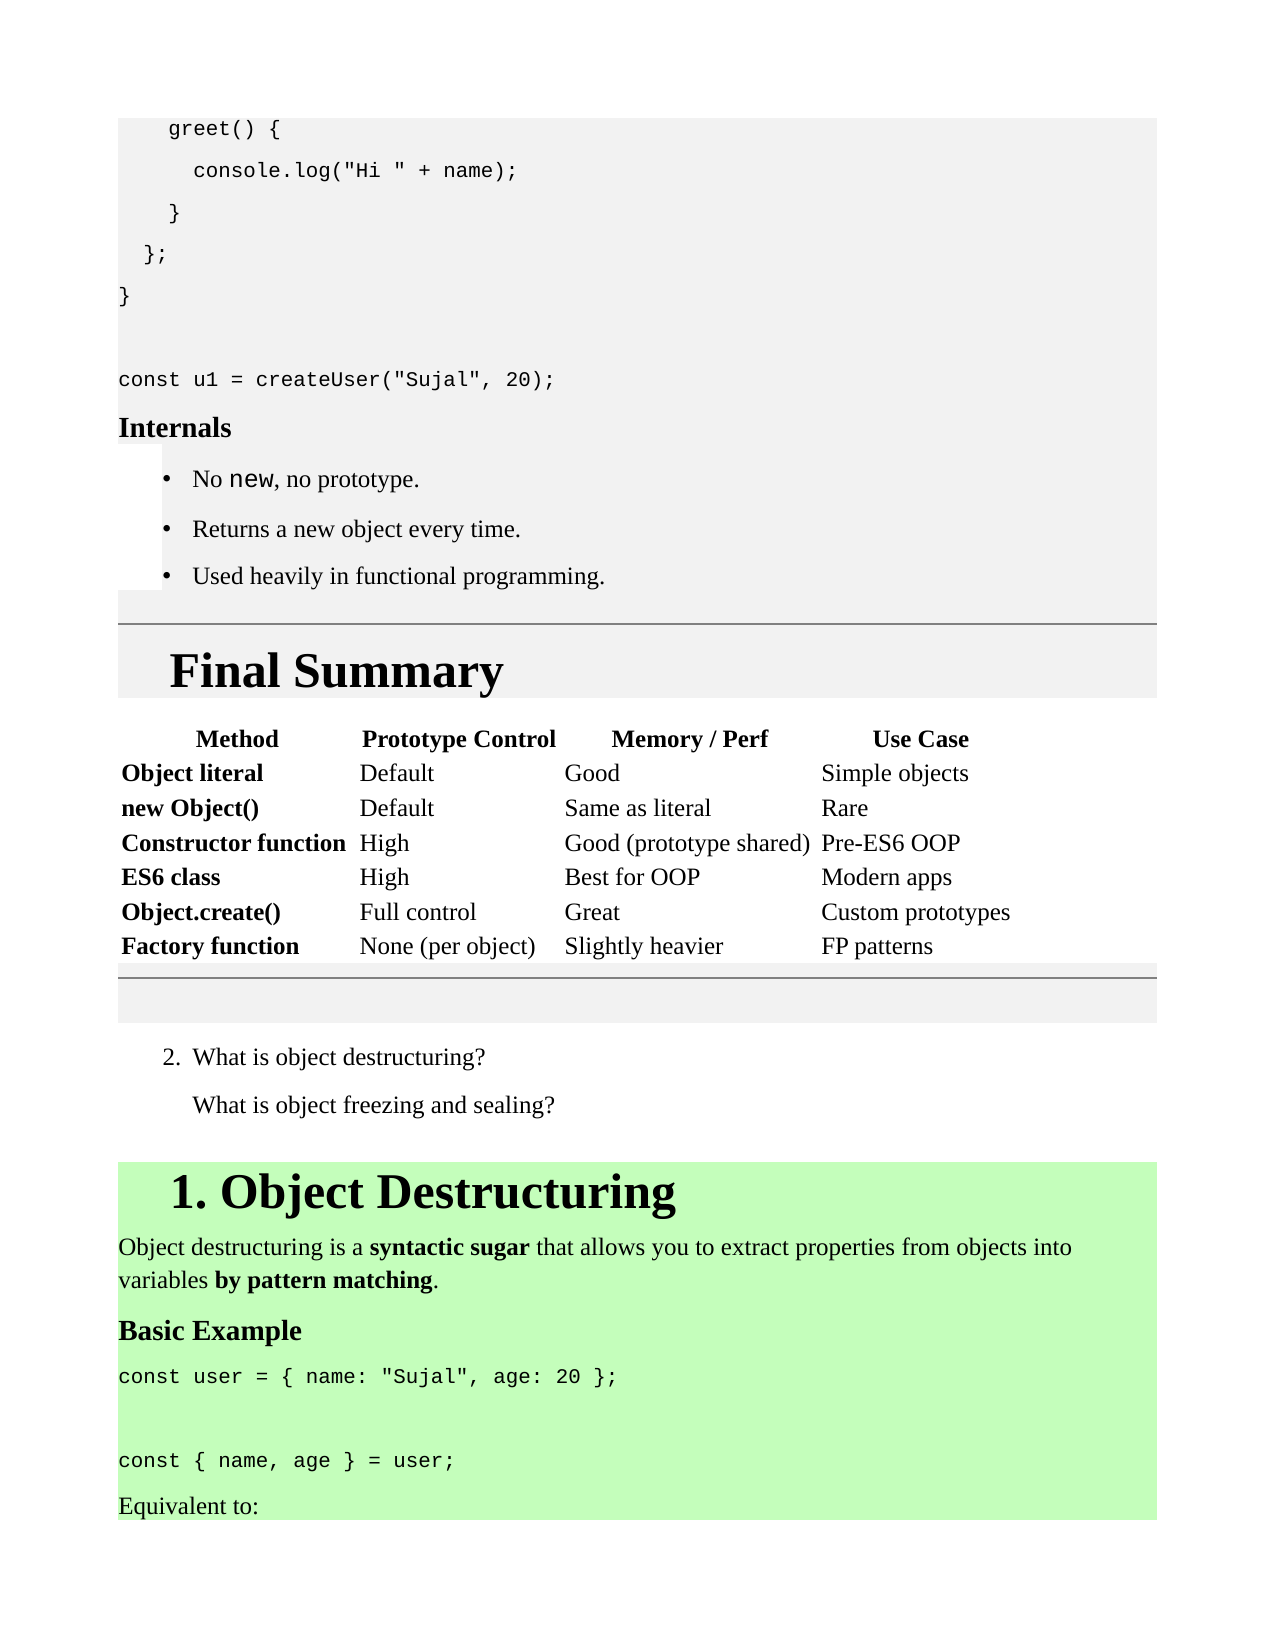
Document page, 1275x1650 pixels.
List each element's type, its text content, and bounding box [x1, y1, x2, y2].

table_cell Good [561, 756, 818, 790]
subtitle Basic Example [118, 1313, 1157, 1346]
table_cell None (per object) [356, 929, 561, 963]
table_cell Simple objects [818, 756, 1023, 790]
text const u1 = createUser("Sujal", 20); [118, 369, 1157, 392]
table_cell Object.create() [118, 894, 356, 928]
table_cell Constructor function [118, 825, 356, 859]
list What is object destructuring? [162, 1042, 1157, 1071]
text Object destructuring is a syntactic sugar that allows you to extract properties from objects into variables by pattern matching. [118, 1232, 1157, 1294]
table_cell Great [561, 894, 818, 928]
table_cell Default [356, 790, 561, 825]
table_cell High [356, 825, 561, 859]
table_cell Slightly heavier [561, 929, 818, 963]
table_cell FP patterns [818, 929, 1023, 963]
subtitle ✅ 1. Object Destructuring [118, 1162, 1157, 1220]
list Returns a new object every time. [162, 514, 1157, 542]
table_header Memory / Perf [561, 721, 818, 756]
text Equivalent to: [118, 1491, 1157, 1520]
table_cell Modern apps [818, 859, 1023, 894]
subtitle 🎉 Final Summary [118, 640, 1157, 698]
list Used heavily in functional programming. [162, 561, 1157, 590]
table_cell ES6 class [118, 859, 356, 894]
table_cell Best for OOP [561, 859, 818, 894]
text const { name, age } = user; [118, 1449, 1157, 1473]
table_cell Rare [818, 790, 1023, 825]
list No new, no prototype. [162, 464, 1157, 494]
text }; [118, 243, 1157, 267]
table_header Prototype Control [356, 721, 561, 756]
text console.log("Hi " + name); [118, 160, 1157, 183]
table_header Use Case [818, 721, 1023, 756]
table_cell new Object() [118, 790, 356, 825]
table_cell Factory function [118, 929, 356, 963]
text greet() { [118, 118, 1157, 142]
table_cell Custom prototypes [818, 894, 1023, 928]
table_header Method [118, 721, 356, 756]
text } [118, 285, 1157, 309]
text } [118, 202, 1157, 225]
text const user = { name: "Sujal", age: 20 }; [118, 1366, 1157, 1390]
table_cell Pre-ES6 OOP [818, 825, 1023, 859]
table_cell Object literal [118, 756, 356, 790]
subtitle Internals [118, 411, 1157, 444]
table_cell Good (prototype shared) [561, 825, 818, 859]
table_cell Same as literal [561, 790, 818, 825]
table_cell Full control [356, 894, 561, 928]
table_cell Default [356, 756, 561, 790]
table_cell High [356, 859, 561, 894]
list What is object freezing and sealing? [162, 1090, 1157, 1118]
